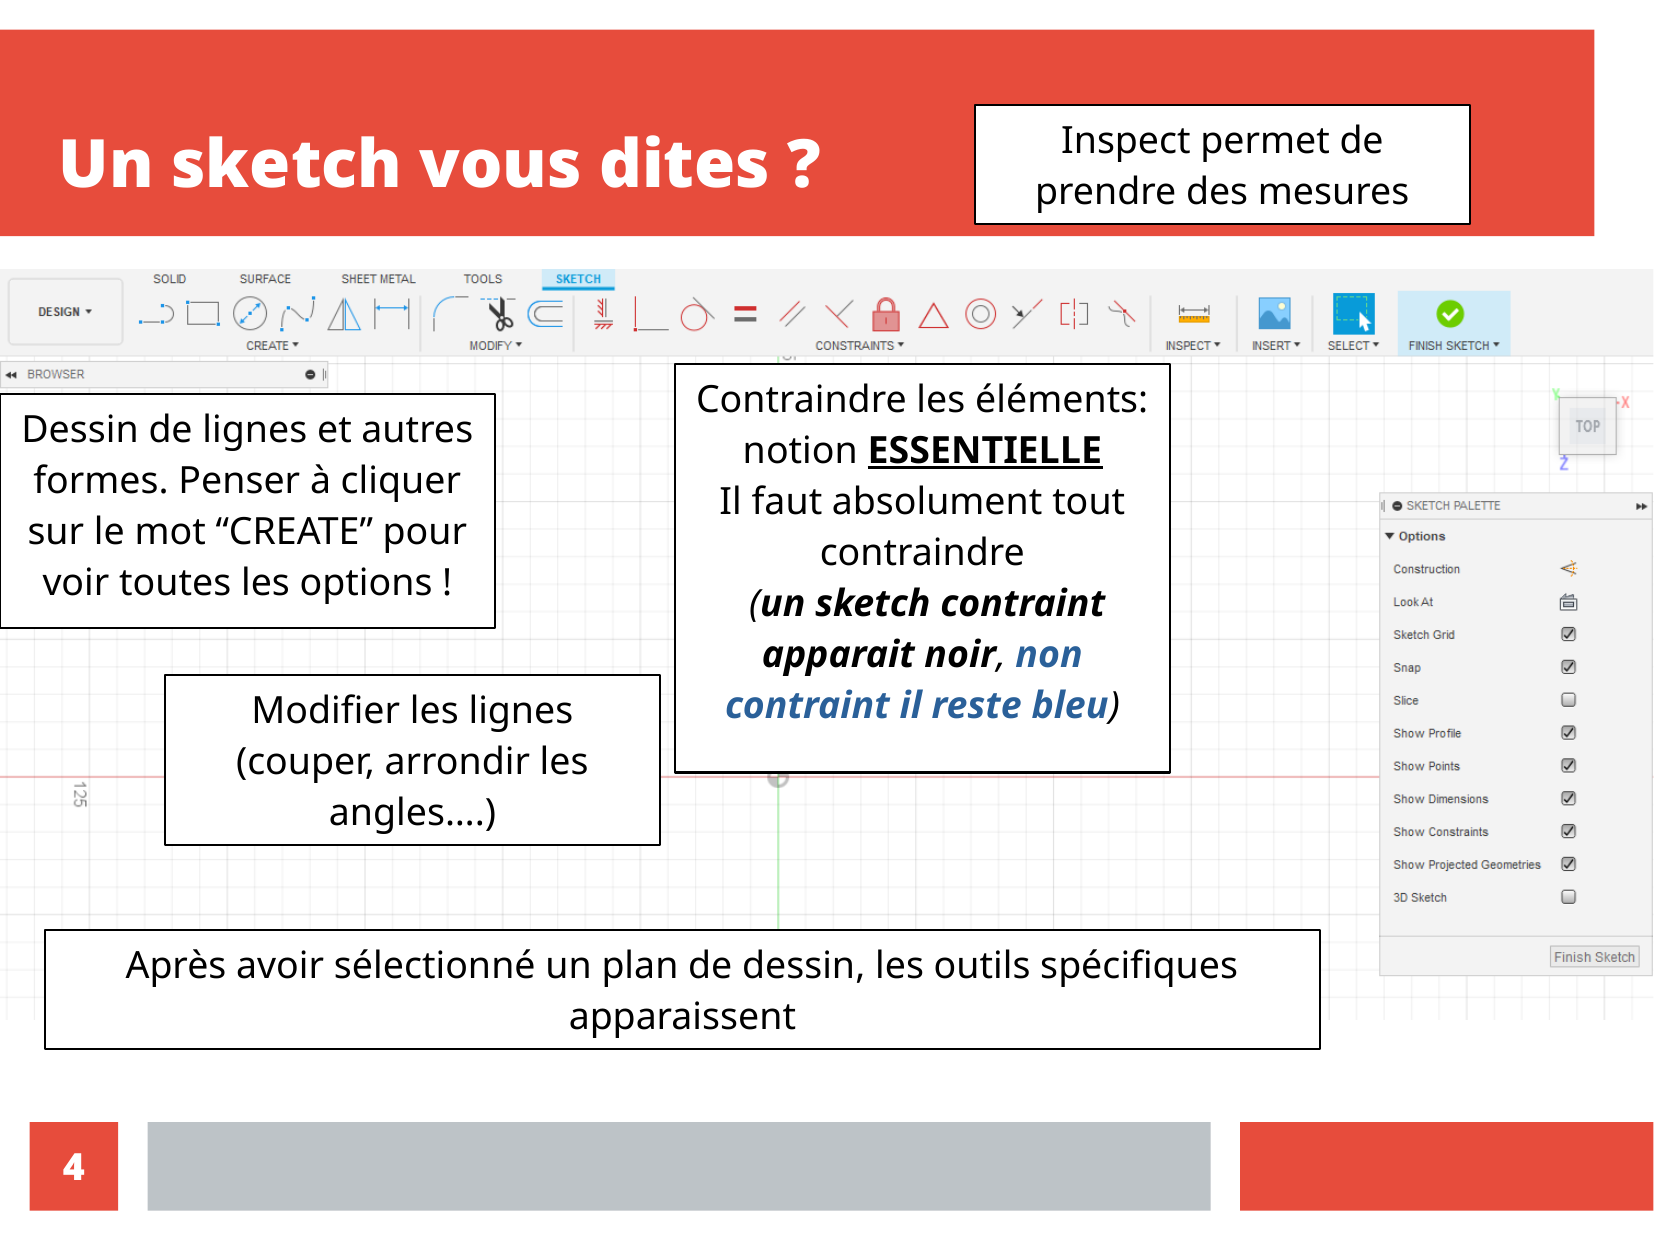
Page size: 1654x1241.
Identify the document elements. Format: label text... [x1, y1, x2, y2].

text_box Dessin de lignes et autres formes. Penser à cliquer sur le mot “CREATE” pour voir toutes les options ! [0, 393, 496, 629]
text_box Contraindre les éléments: notion ESSENTIELLE Il faut absolument tout contraindre (un sketch contraint apparait noir, non contraint il reste bleu) [675, 363, 1171, 773]
text_box Modifier les lignes (couper, arrondir les angles….) [165, 675, 661, 823]
picture [0, 269, 1654, 1021]
title Un sketch vous dites ? [59, 59, 1595, 207]
text_box Inspect permet de prendre des mesures [975, 105, 1471, 222]
text_box Après avoir sélectionné un plan de dessin, les outils spécifiques apparaissent [45, 930, 1321, 1034]
